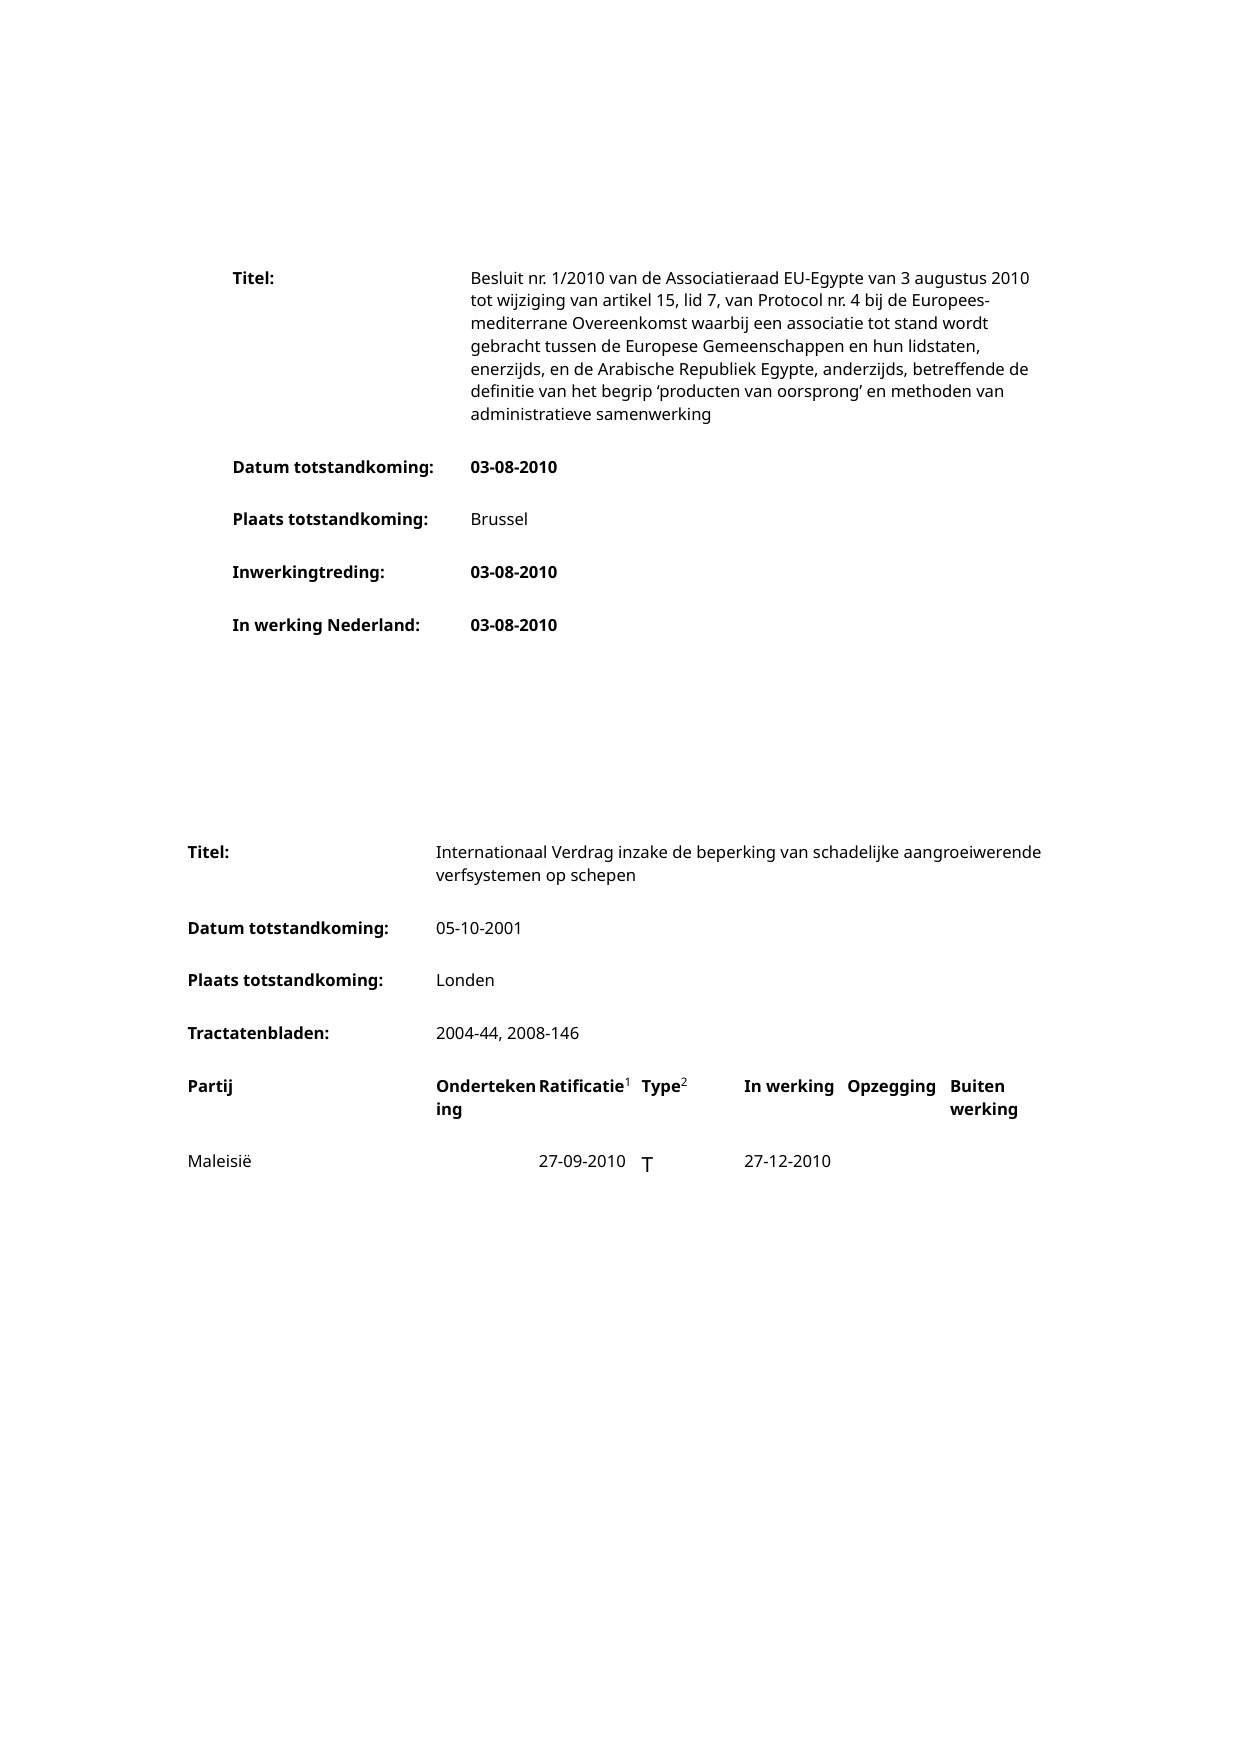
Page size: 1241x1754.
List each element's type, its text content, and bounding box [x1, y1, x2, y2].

table_cell 05-10-2001 [436, 916, 1053, 969]
table_cell Tractatenbladen: [188, 1022, 436, 1074]
table_cell Buiten werking [950, 1075, 1053, 1150]
table_cell Datum totstandkoming: [233, 455, 470, 508]
table_header Titel: [233, 266, 470, 455]
table_cell 2004-44, 2008-146 [436, 1022, 1053, 1074]
table_cell Plaats totstandkoming: Inwerkingtreding: [233, 508, 470, 613]
table_cell [847, 1150, 950, 1208]
table_header Titel: [188, 841, 436, 916]
table_cell In werking Nederland: [233, 614, 470, 666]
table_cell 27-09-2010 [539, 1150, 641, 1208]
table_cell [950, 1150, 1053, 1208]
table_cell 03-08-2010 [470, 614, 1053, 666]
table_cell Type2 [641, 1075, 744, 1150]
table_cell Ondertekening [436, 1075, 539, 1150]
table_cell Londen [436, 969, 1053, 1022]
table_cell In werking [744, 1075, 847, 1150]
table_cell [436, 1150, 539, 1208]
table_cell Datum totstandkoming: [188, 916, 436, 969]
table_cell T [641, 1150, 744, 1208]
table_cell Maleisië [188, 1150, 436, 1208]
table_cell Ratificatie1 [539, 1075, 641, 1150]
table_cell Brussel 03-08-2010 [470, 508, 1053, 613]
table_cell [233, 666, 1053, 724]
table_header Besluit nr. 1/2010 van de Associatieraad EU-Egypte van 3 augustus 2010 tot wijziging van artikel 15, lid 7, van Protocol nr. 4 bij de Europees-mediterrane Overeenkomst waarbij een associatie tot stand wordt gebracht tussen de Europese Gemeenschappen en hun lidstaten, enerzijds, en de Arabische Republiek Egypte, anderzijds, betreffende de definitie van het begrip ‘producten van oorsprong’ en methoden van administratieve samenwerking [470, 266, 1053, 455]
table_header Internationaal Verdrag inzake de beperking van schadelijke aangroeiwerende verfsystemen op schepen [436, 841, 1053, 916]
table_cell Opzegging [847, 1075, 950, 1150]
table_cell Plaats totstandkoming: [188, 969, 436, 1022]
table_cell Partij [188, 1075, 436, 1150]
table_cell 03-08-2010 [470, 455, 1053, 508]
table_cell 27-12-2010 [744, 1150, 847, 1208]
